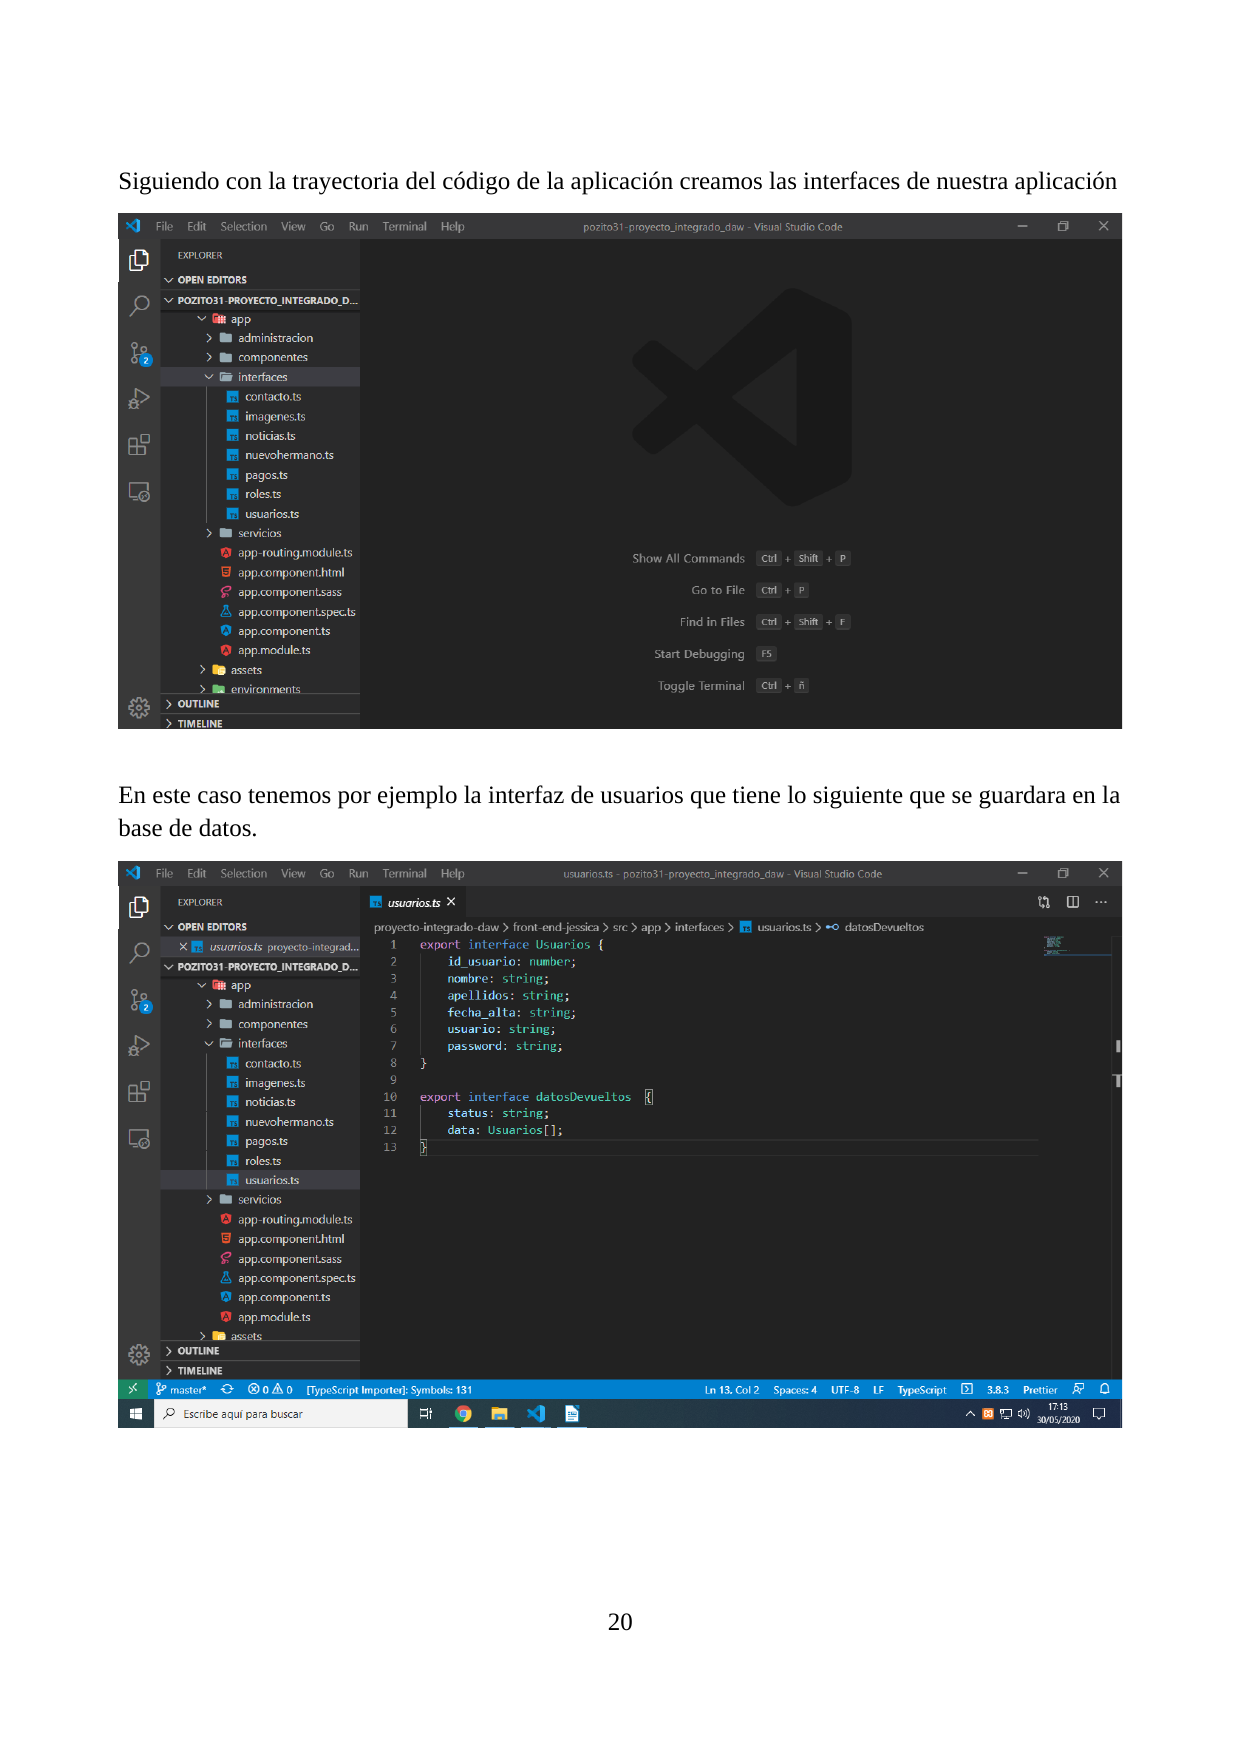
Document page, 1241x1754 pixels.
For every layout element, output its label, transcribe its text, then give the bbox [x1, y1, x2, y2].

text En este caso tenemos por ejemplo la interfaz de usuarios que tiene lo siguiente que se guardara en la base de datos. [118, 780, 1122, 842]
picture [118, 861, 1123, 1428]
text Siguiendo con la trayectoria del código de la aplicación creamos las interfaces de nuestra aplicación [118, 166, 1122, 194]
picture [118, 213, 1123, 729]
